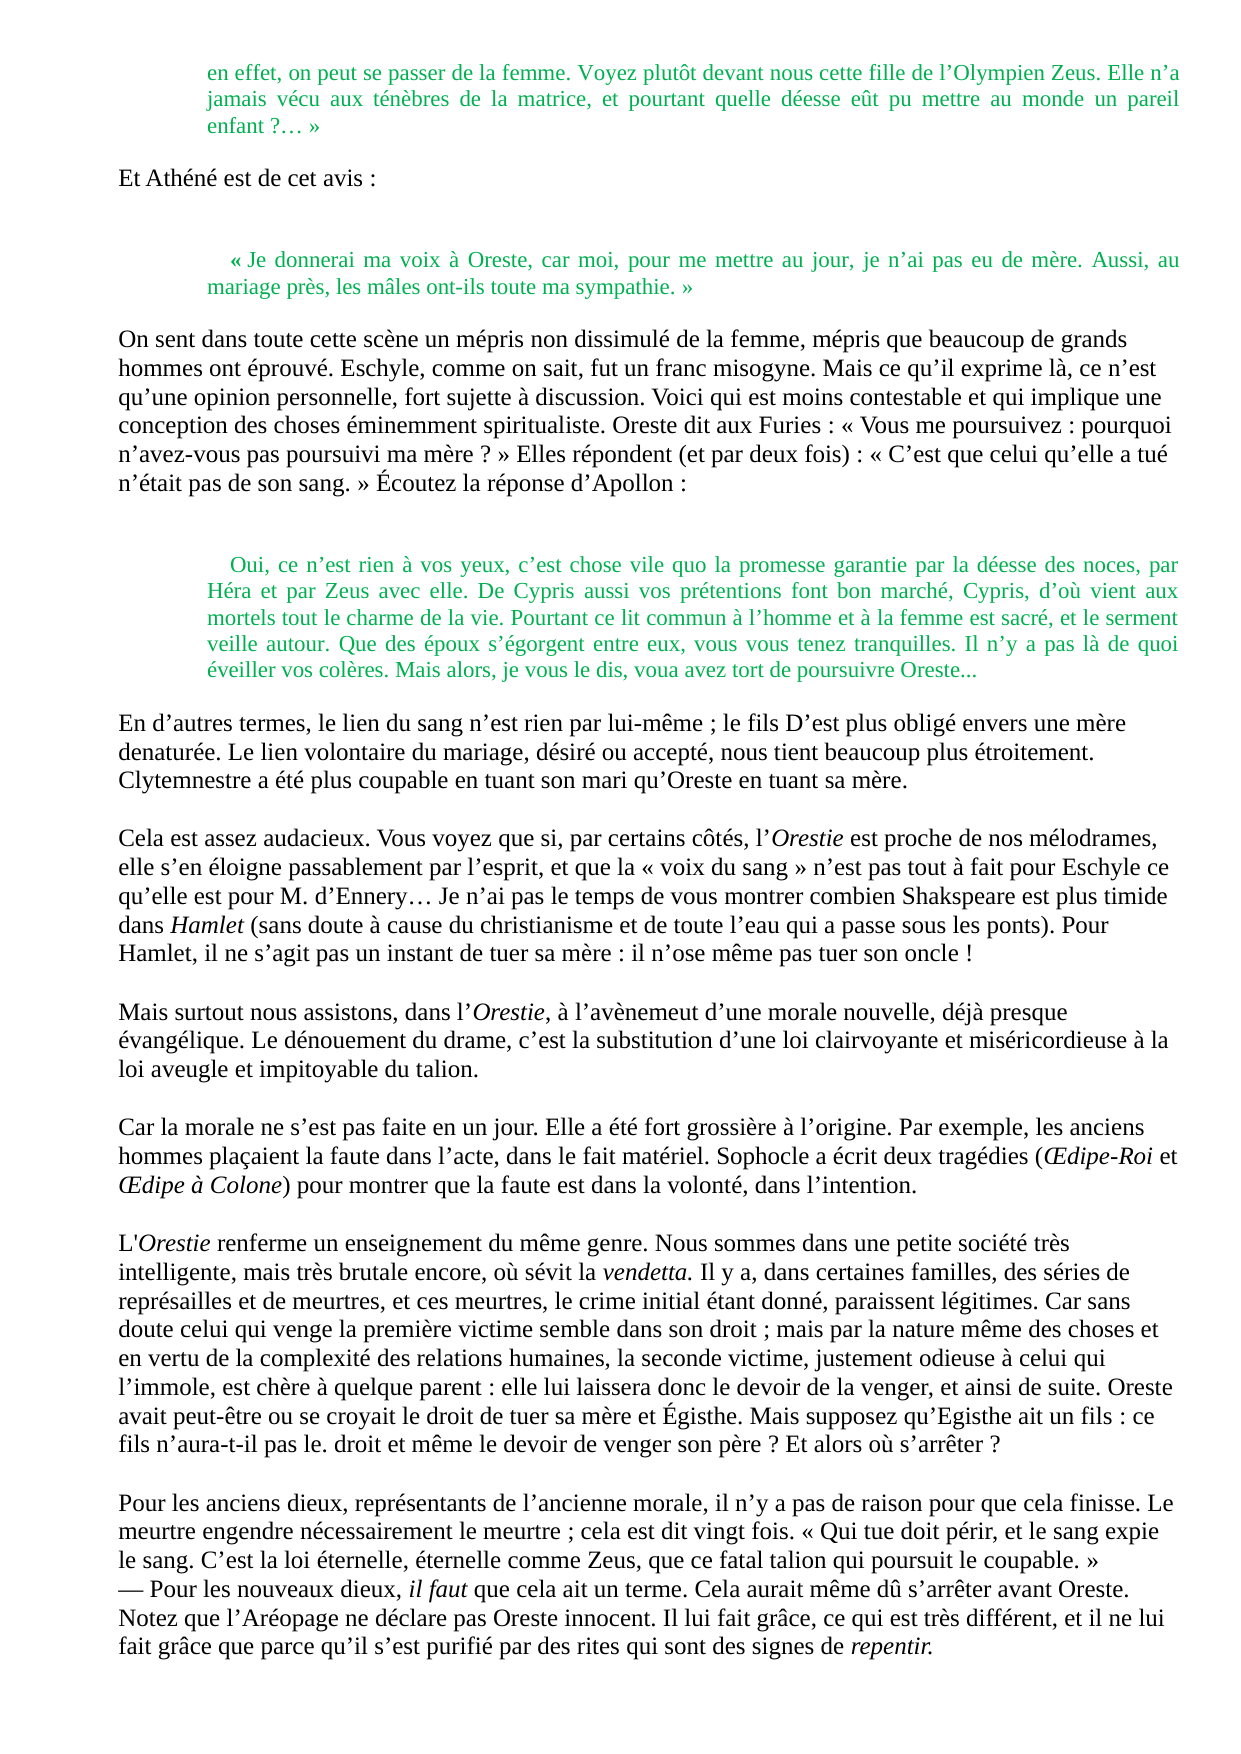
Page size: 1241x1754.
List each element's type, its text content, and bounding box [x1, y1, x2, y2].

text Car la morale ne s’est pas faite en un jour. Elle a été fort grossière à l’origine. Par exemple, les anciens hommes plaçaient la faute dans l’acte, dans le fait matériel. Sophocle a écrit deux tragédies (Œdipe-Roi et Œdipe à Colone) pour montrer que la faute est dans la volonté, dans l’intention. [118, 1112, 1181, 1199]
text L'Orestie renferme un enseignement du même genre. Nous sommes dans une petite société très intelligente, mais très brutale encore, où sévit la vendetta. Il y a, dans certaines familles, des séries de représailles et de meurtres, et ces meurtres, le crime initial étant donné, paraissent légitimes. Car sans doute celui qui venge la première victime semble dans son droit ; mais par la nature même des choses et en vertu de la complexité des relations humaines, la seconde victime, justement odieuse à celui qui l’immole, est chère à quelque parent : elle lui laissera donc le devoir de la venger, et ainsi de suite. Oreste avait peut-être ou se croyait le droit de tuer sa mère et Égisthe. Mais supposez qu’Egisthe ait un fils : ce fils n’aura-t-il pas le. droit et même le devoir de venger son père ? Et alors où s’arrêter ? [118, 1228, 1181, 1458]
text « Je donnerai ma voix à Oreste, car moi, pour me mettre au jour, je n’ai pas eu de mère. Aussi, au mariage près, les mâles ont-ils toute ma sympathie. » [207, 246, 1181, 299]
text Cela est assez audacieux. Vous voyez que si, par certains côtés, l’Orestie est proche de nos mélodrames, elle s’en éloigne passablement par l’esprit, et que la « voix du sang » n’est pas tout à fait pour Eschyle ce qu’elle est pour M. d’Ennery… Je n’ai pas le temps de vous montrer combien Shakspeare est plus timide dans Hamlet (sans doute à cause du christianisme et de toute l’eau qui a passe sous les ponts). Pour Hamlet, il ne s’agit pas un instant de tuer sa mère : il n’ose même pas tuer son oncle ! [118, 823, 1181, 967]
text Oui, ce n’est rien à vos yeux, c’est chose vile quo la promesse garantie par la déesse des noces, par Héra et par Zeus avec elle. De Cypris aussi vos prétentions font bon marché, Cypris, d’où vient aux mortels tout le charme de la vie. Pourtant ce lit commun à l’homme et à la femme est sacré, et le serment veille autour. Que des époux s’égorgent entre eux, vous vous tenez tranquilles. Il n’y a pas là de quoi éveiller vos colères. Mais alors, je vous le dis, voua avez tort de poursuivre Oreste... [207, 551, 1181, 683]
text Pour les anciens dieux, représentants de l’ancienne morale, il n’y a pas de raison pour que cela finisse. Le meurtre engendre nécessairement le meurtre ; cela est dit vingt fois. « Qui tue doit périr, et le sang expie le sang. C’est la loi éternelle, éternelle comme Zeus, que ce fatal talion qui poursuit le coupable. » — Pour les nouveaux dieux, il faut que cela ait un terme. Cela aurait même dû s’arrêter avant Oreste. Notez que l’Aréopage ne déclare pas Oreste innocent. Il lui fait grâce, ce qui est très différent, et il ne lui fait grâce que parce qu’il s’est purifié par des rites qui sont des signes de repentir. [118, 1488, 1181, 1660]
text Et Athéné est de cet avis : [118, 163, 1181, 192]
text En d’autres termes, le lien du sang n’est rien par lui-même ; le fils D’est plus obligé envers une mère denaturée. Le lien volontaire du mariage, désiré ou accepté, nous tient beaucoup plus étroitement. Clytemnestre a été plus coupable en tuant son mari qu’Oreste en tuant sa mère. [118, 708, 1181, 794]
text On sent dans toute cette scène un mépris non dissimulé de la femme, mépris que beaucoup de grands hommes ont éprouvé. Eschyle, comme on sait, fut un franc misogyne. Mais ce qu’il exprime là, ce n’est qu’une opinion personnelle, fort sujette à discussion. Voici qui est moins contestable et qui implique une conception des choses éminemment spiritualiste. Oreste dit aux Furies : « Vous me poursuivez : pourquoi n’avez-vous pas poursuivi ma mère ? » Elles répondent (et par deux fois) : « C’est que celui qu’elle a tué n’était pas de son sang. » Écoutez la réponse d’Apollon : [118, 324, 1181, 497]
text en effet, on peut se passer de la femme. Voyez plutôt devant nous cette fille de l’Olympien Zeus. Elle n’a jamais vécu aux ténèbres de la matrice, et pourtant quelle déesse eût pu mettre au monde un pareil enfant ?… » [207, 59, 1181, 138]
text Mais surtout nous assistons, dans l’Orestie, à l’avènemeut d’une morale nouvelle, déjà presque évangélique. Le dénouement du drame, c’est la substitution d’une loi clairvoyante et miséricordieuse à la loi aveugle et impitoyable du talion. [118, 997, 1181, 1083]
